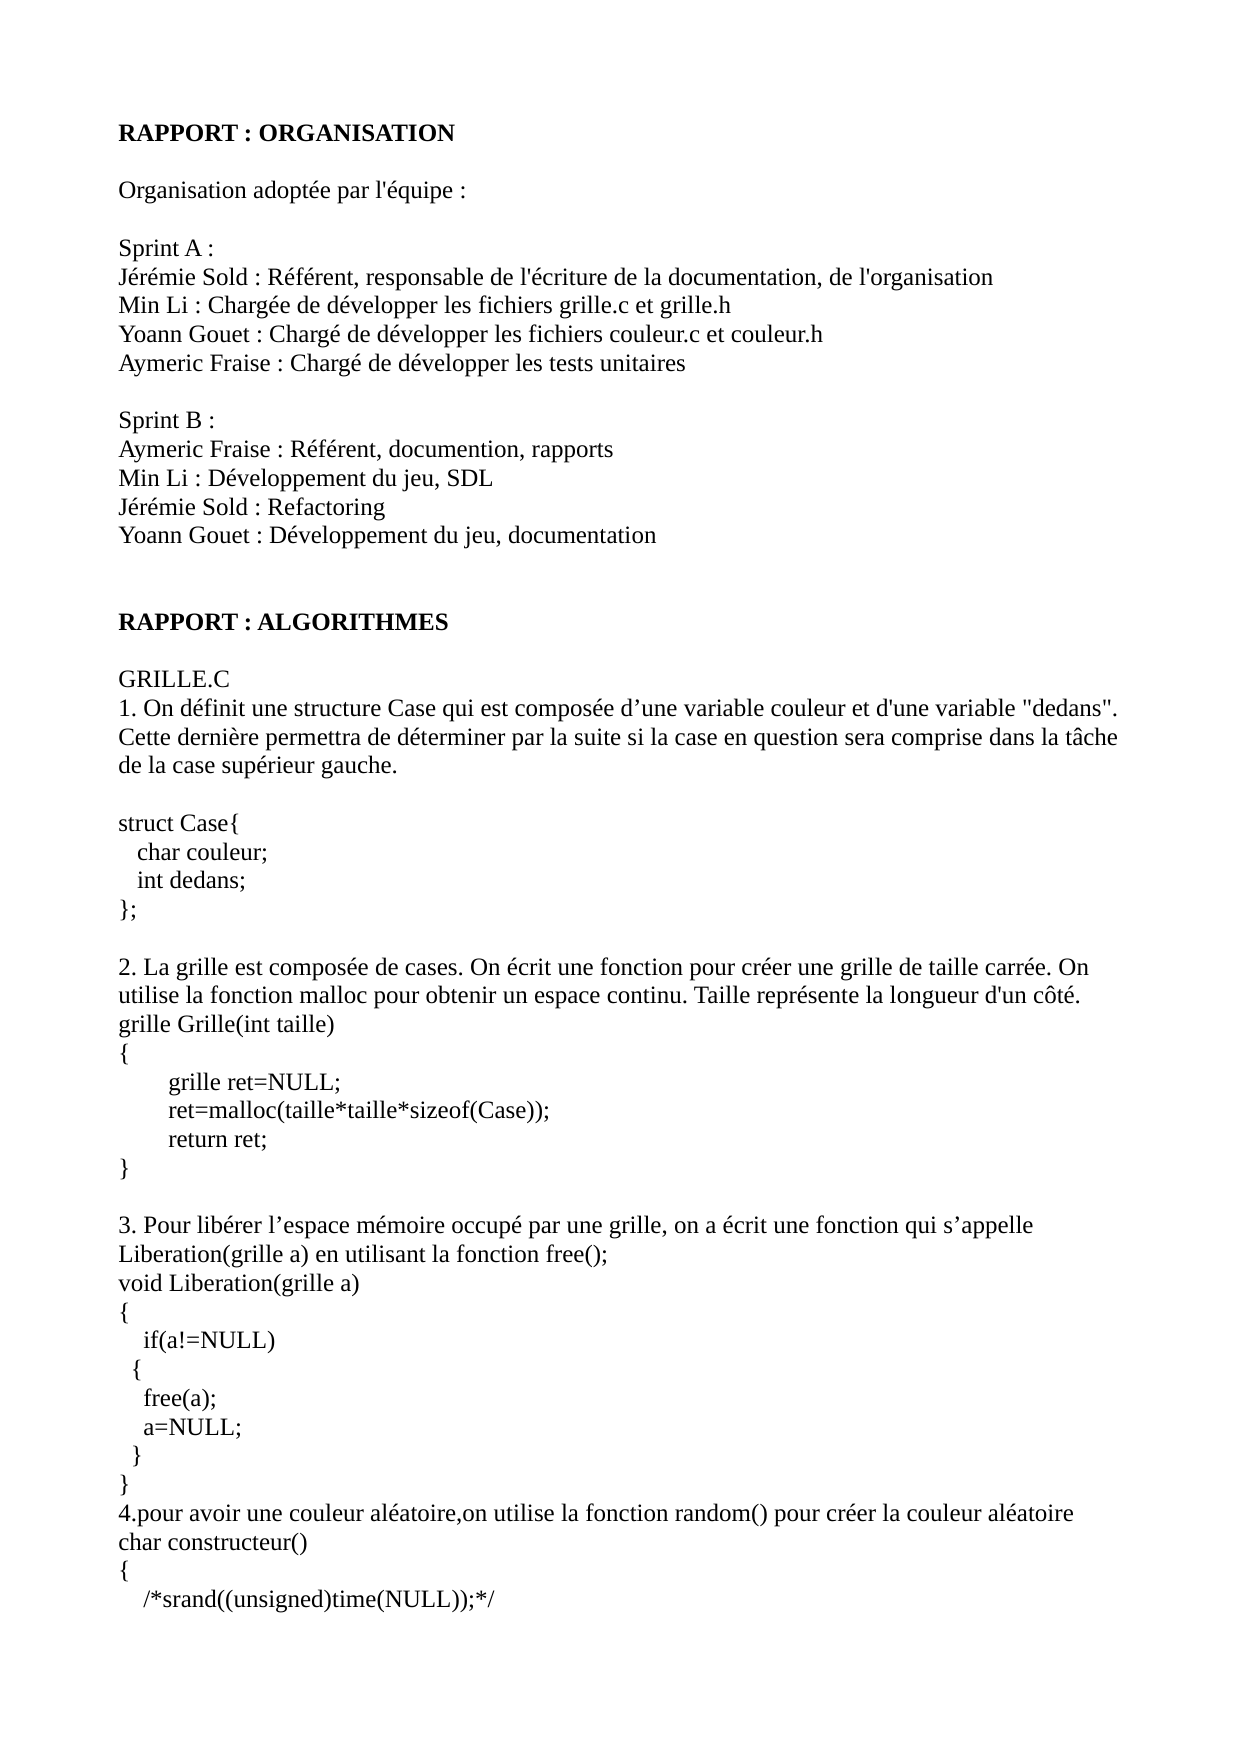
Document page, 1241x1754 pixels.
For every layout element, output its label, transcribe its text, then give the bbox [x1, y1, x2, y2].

text Yoann Gouet : Chargé de développer les fichiers couleur.c et couleur.h [118, 319, 1122, 348]
text ret=malloc(taille*taille*sizeof(Case)); [118, 1096, 1122, 1124]
text grille Grille(int taille) [118, 1009, 1122, 1038]
text Organisation adoptée par l'équipe : [118, 176, 1122, 204]
text GRILLE.C [118, 664, 1122, 693]
text }; [118, 894, 1122, 923]
text if(a!=NULL) [118, 1326, 1122, 1354]
text 3. Pour libérer l’espace mémoire occupé par une grille, on a écrit une fonction qui s’appelle Liberation(grille a) en utilisant la fonction free(); [118, 1211, 1122, 1268]
text /*srand((unsigned)time(NULL));*/ [118, 1584, 1122, 1613]
text { [118, 1038, 1122, 1067]
text Yoann Gouet : Développement du jeu, documentation [118, 521, 1122, 549]
text Sprint B : [118, 406, 1122, 434]
text char constructeur() [118, 1527, 1122, 1556]
text } [118, 1153, 1122, 1182]
text int dedans; [118, 866, 1122, 894]
text Min Li : Développement du jeu, SDL [118, 463, 1122, 492]
text RAPPORT : ALGORITHMES [118, 607, 1122, 636]
text void Liberation(grille a) [118, 1268, 1122, 1297]
text { [118, 1354, 1122, 1383]
text a=NULL; [118, 1412, 1122, 1441]
text Aymeric Fraise : Chargé de développer les tests unitaires [118, 348, 1122, 377]
text } [118, 1469, 1122, 1498]
text char couleur; [118, 837, 1122, 866]
text free(a); [118, 1383, 1122, 1412]
text struct Case{ [118, 808, 1122, 837]
text return ret; [118, 1124, 1122, 1153]
text Jérémie Sold : Référent, responsable de l'écriture de la documentation, de l'organisation [118, 262, 1122, 291]
text } [118, 1441, 1122, 1469]
text Aymeric Fraise : Référent, documention, rapports [118, 434, 1122, 463]
text RAPPORT : ORGANISATION [118, 118, 1122, 147]
text Jérémie Sold : Refactoring [118, 492, 1122, 521]
text 1. On définit une structure Case qui est composée d’une variable couleur et d'une variable "dedans". Cette dernière permettra de déterminer par la suite si la case en question sera comprise dans la tâche de la case supérieur gauche. [118, 693, 1122, 779]
text Min Li : Chargée de développer les fichiers grille.c et grille.h [118, 291, 1122, 319]
text 2. La grille est composée de cases. On écrit une fonction pour créer une grille de taille carrée. On utilise la fonction malloc pour obtenir un espace continu. Taille représente la longueur d'un côté. [118, 952, 1122, 1009]
text Sprint A : [118, 233, 1122, 262]
text grille ret=NULL; [118, 1067, 1122, 1096]
text { [118, 1297, 1122, 1326]
text { [118, 1556, 1122, 1584]
text 4.pour avoir une couleur aléatoire,on utilise la fonction random() pour créer la couleur aléatoire [118, 1498, 1122, 1527]
